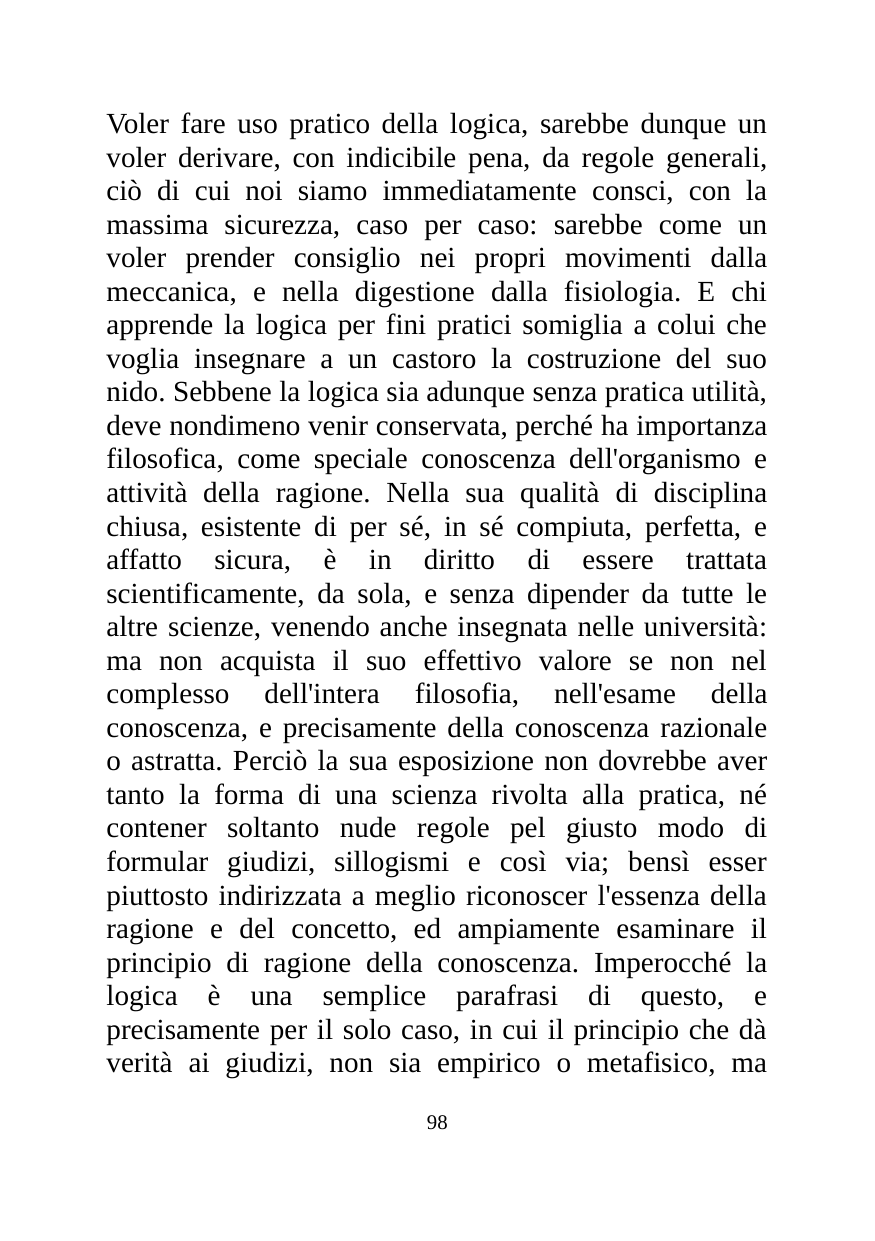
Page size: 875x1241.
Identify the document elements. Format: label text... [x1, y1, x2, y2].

text Voler fare uso pratico della logica, sarebbe dunque un voler derivare, con indicibile pena, da regole generali, ciò di cui noi siamo immediatamente consci, con la massima sicurezza, caso per caso: sarebbe come un voler prender consiglio nei propri movimenti dalla meccanica, e nella digestione dalla fisiologia. E chi apprende la logica per fini pratici somiglia a colui che voglia insegnare a un castoro la costruzione del suo nido. Sebbene la logica sia adunque senza pratica utilità, deve nondimeno venir conservata, perché ha importanza filosofica, come speciale conoscenza dell'organismo e attività della ragione. Nella sua qualità di disciplina chiusa, esistente di per sé, in sé compiuta, perfetta, e affatto sicura, è in diritto di essere trattata scientificamente, da sola, e senza dipender da tutte le altre scienze, venendo anche insegnata nelle università: ma non acquista il suo effettivo valore se non nel complesso dell'intera filosofia, nell'esame della conoscenza, e precisamente della conoscenza razionale o astratta. Perciò la sua esposizione non dovrebbe aver tanto la forma di una scienza rivolta alla pratica, né contener soltanto nude regole pel giusto modo di formular giudizi, sillogismi e così via; bensì esser piuttosto indirizzata a meglio riconoscer l'essenza della ragione e del concetto, ed ampiamente esaminare il principio di ragione della conoscenza. Imperocché la logica è una semplice parafrasi di questo, e precisamente per il solo caso, in cui il principio che dà verità ai giudizi, non sia empirico o metafisico, ma [106, 106, 768, 1079]
